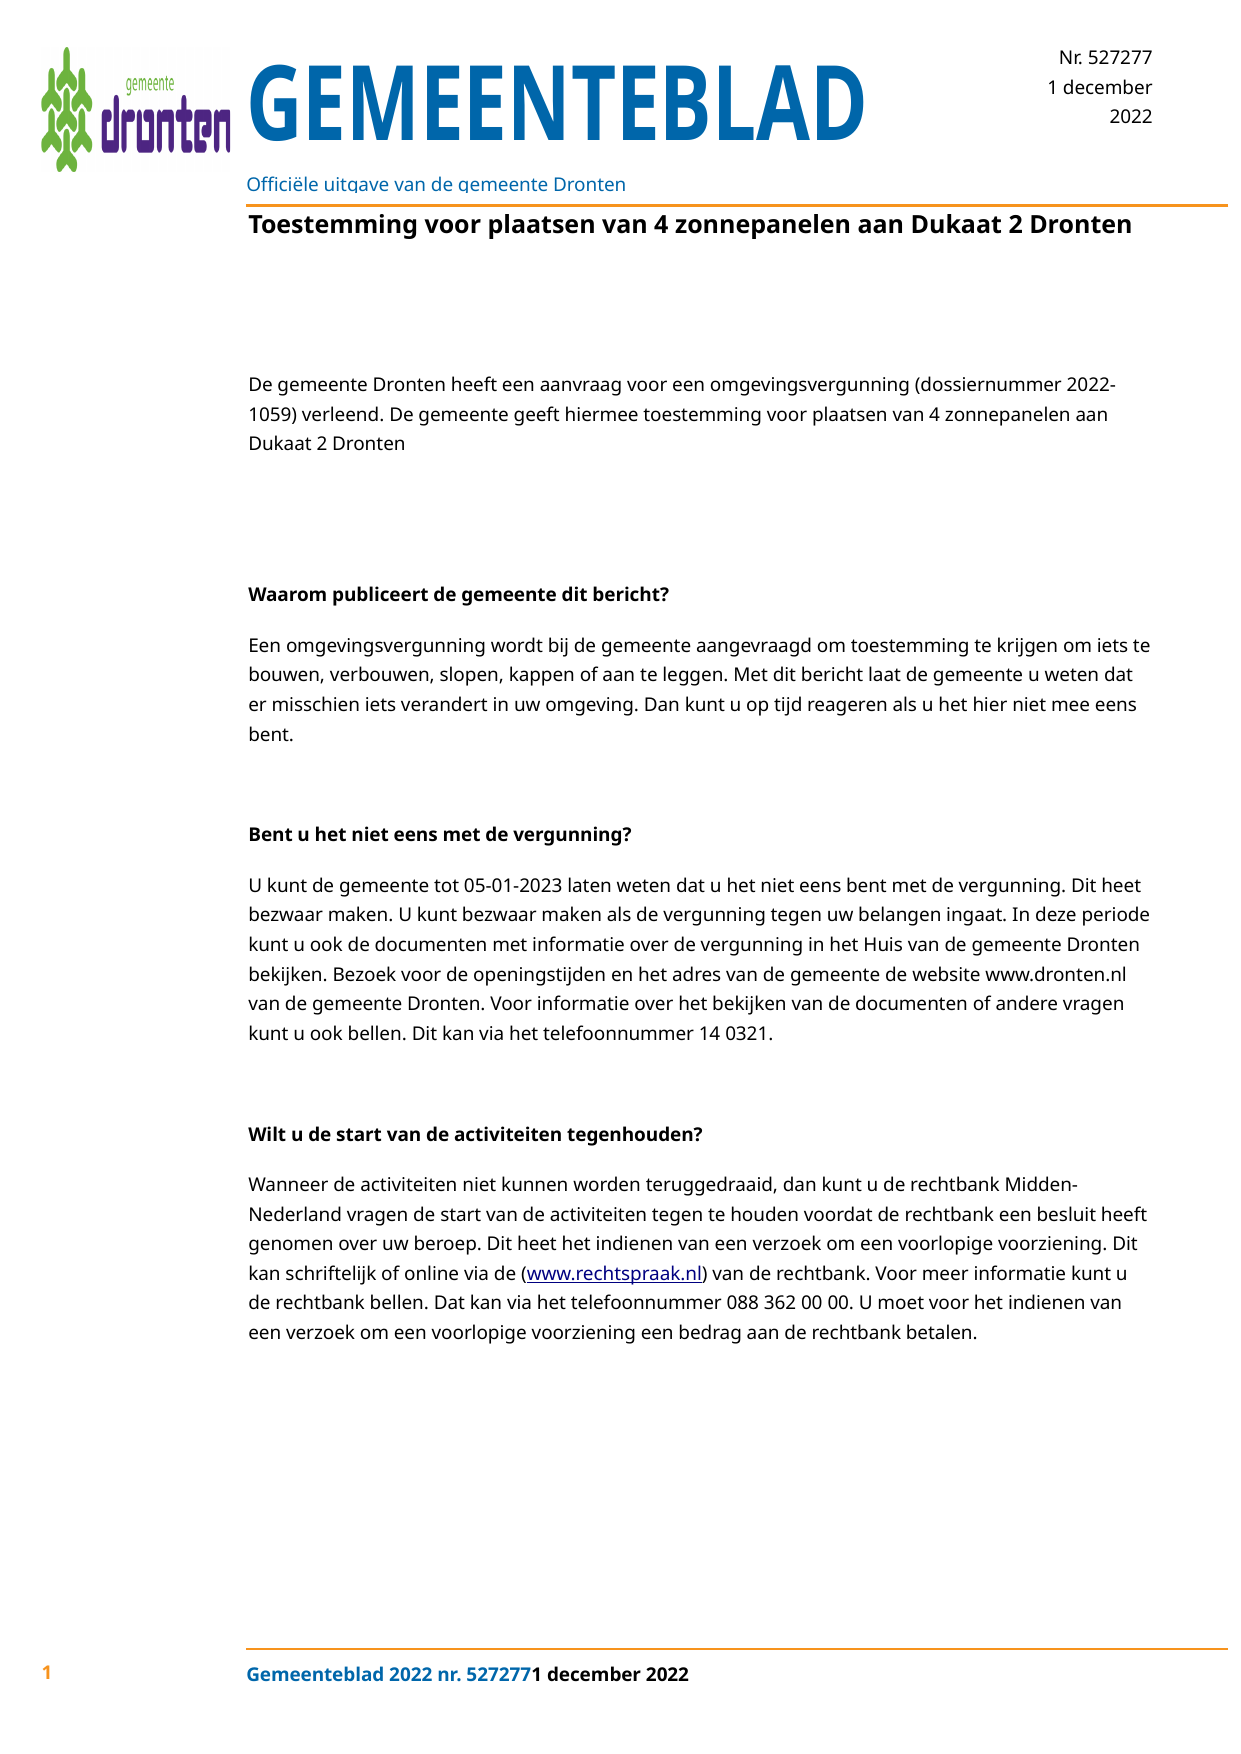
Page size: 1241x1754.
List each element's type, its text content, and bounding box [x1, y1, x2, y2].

text U kunt de gemeente tot 05-01-2023 laten weten dat u het niet eens bent met de vergunning. Dit heet bezwaar maken. U kunt bezwaar maken als de vergunning tegen uw belangen ingaat. In deze periode kunt u ook de documenten met informatie over de vergunning in het Huis van de gemeente Dronten bekijken. Bezoek voor de openingstijden en het adres van de gemeente de website www.dronten.nl van de gemeente Dronten. Voor informatie over het bekijken van de documenten of andere vragen kunt u ook bellen. Dit kan via het telefoonnummer 14 0321. [248, 872, 1152, 1046]
text Wanneer de activiteiten niet kunnen worden teruggedraaid, dan kunt u de rechtbank Midden-Nederland vragen de start van de activiteiten tegen te houden voordat de rechtbank een besluit heeft genomen over uw beroep. Dit heet het indienen van een verzoek om een voorlopige voorziening. Dit kan schriftelijk of online via de (www.rechtspraak.nl) van de rechtbank. Voor meer informatie kunt u de rechtbank bellen. Dat kan via het telefoonnummer 088 362 00 00. U moet voor het indienen van een verzoek om een voorlopige voorziening een bedrag aan de rechtbank betalen. [248, 1171, 1152, 1345]
text De gemeente Dronten heeft een aanvraag voor een omgevingsvergunning (dossiernummer 2022-1059) verleend. De gemeente geeft hiermee toestemming voor plaatsen van 4 zonnepanelen aan Dukaat 2 Dronten [248, 371, 1152, 456]
text Waarom publiceert de gemeente dit bericht? [248, 582, 1152, 607]
text Bent u het niet eens met de vergunning? [248, 822, 1152, 847]
text Toestemming voor plaatsen van 4 zonnepanelen aan Dukaat 2 Dronten [248, 207, 1152, 241]
text Wilt u de start van de activiteiten tegenhouden? [248, 1121, 1152, 1146]
picture [41, 47, 231, 172]
text Een omgevingsvergunning wordt bij de gemeente aangevraagd om toestemming te krijgen om iets te bouwen, verbouwen, slopen, kappen of aan te leggen. Met dit bericht laat de gemeente u weten dat er misschien iets verandert in uw omgeving. Dan kunt u op tijd reageren als u het hier niet mee eens bent. [248, 632, 1152, 746]
